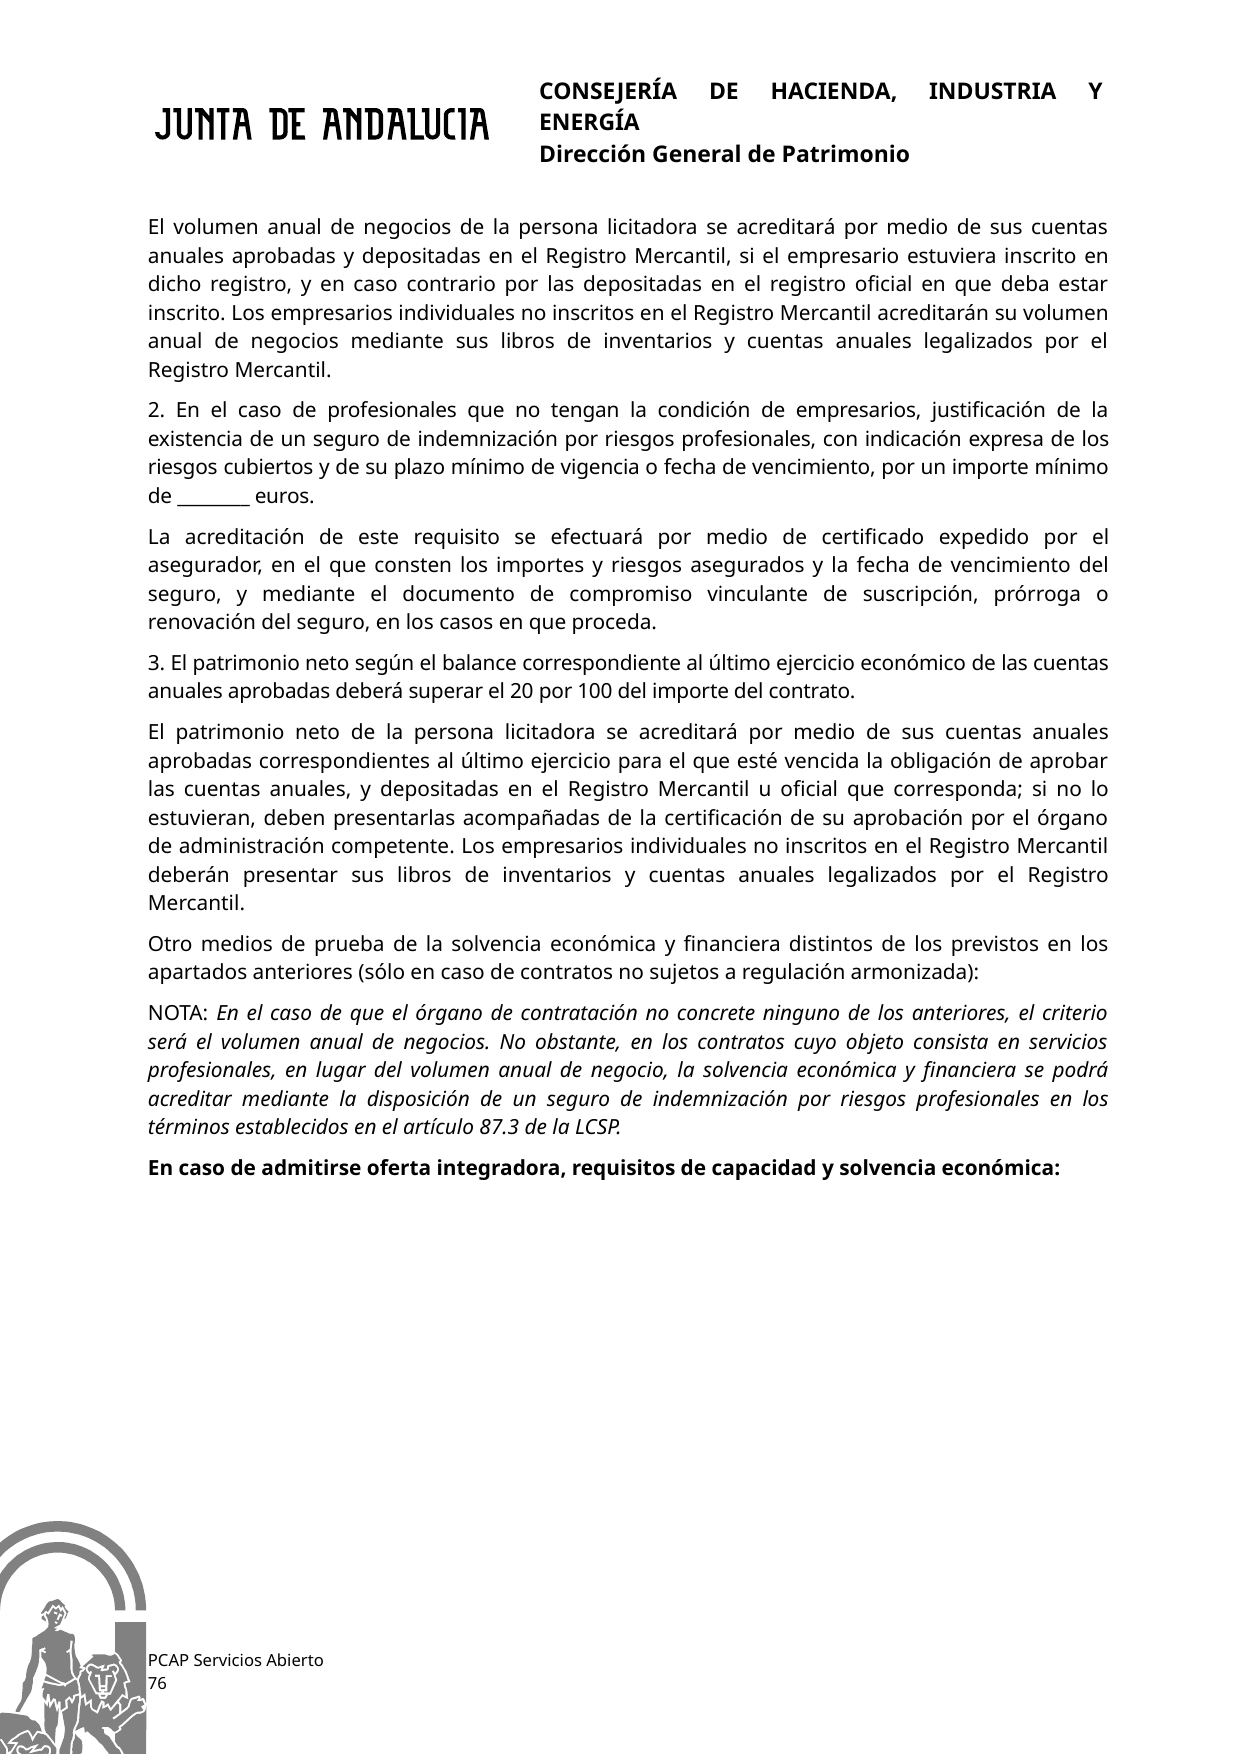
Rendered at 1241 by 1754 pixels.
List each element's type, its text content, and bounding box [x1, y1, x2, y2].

text El volumen anual de negocios de la persona licitadora se acreditará por medio de sus cuentas anuales aprobadas y depositadas en el Registro Mercantil, si el empresario estuviera inscrito en dicho registro, y en caso contrario por las depositadas en el registro oficial en que deba estar inscrito. Los empresarios individuales no inscritos en el Registro Mercantil acreditarán su volumen anual de negocios mediante sus libros de inventarios y cuentas anuales legalizados por el Registro Mercantil. [148, 212, 1110, 383]
text El patrimonio neto de la persona licitadora se acreditará por medio de sus cuentas anuales aprobadas correspondientes al último ejercicio para el que esté vencida la obligación de aprobar las cuentas anuales, y depositadas en el Registro Mercantil u oficial que corresponda; si no lo estuvieran, deben presentarlas acompañadas de la certificación de su aprobación por el órgano de administración competente. Los empresarios individuales no inscritos en el Registro Mercantil deberán presentar sus libros de inventarios y cuentas anuales legalizados por el Registro Mercantil. [148, 717, 1110, 917]
text NOTA: En el caso de que el órgano de contratación no concrete ninguno de los anteriores, el criterio será el volumen anual de negocios. No obstante, en los contratos cuyo objeto consista en servicios profesionales, en lugar del volumen anual de negocio, la solvencia económica y financiera se podrá acreditar mediante la disposición de un seguro de indemnización por riesgos profesionales en los términos establecidos en el artículo 87.3 de la LCSP. [148, 998, 1110, 1141]
text La acreditación de este requisito se efectuará por medio de certificado expedido por el asegurador, en el que consten los importes y riesgos asegurados y la fecha de vencimiento del seguro, y mediante el documento de compromiso vinculante de suscripción, prórroga o renovación del seguro, en los casos en que proceda. [148, 522, 1110, 636]
text 3. El patrimonio neto según el balance correspondiente al último ejercicio económico de las cuentas anuales aprobadas deberá superar el 20 por 100 del importe del contrato. [148, 648, 1110, 705]
text En caso de admitirse oferta integradora, requisitos de capacidad y solvencia económica: [148, 1153, 1110, 1182]
text Otro medios de prueba de la solvencia económica y financiera distintos de los previstos en los apartados anteriores (sólo en caso de contratos no sujetos a regulación armonizada): [148, 929, 1110, 986]
text 2. En el caso de profesionales que no tengan la condición de empresarios, justificación de la existencia de un seguro de indemnización por riesgos profesionales, con indicación expresa de los riesgos cubiertos y de su plazo mínimo de vigencia o fecha de vencimiento, por un importe mínimo de ________ euros. [148, 396, 1110, 509]
